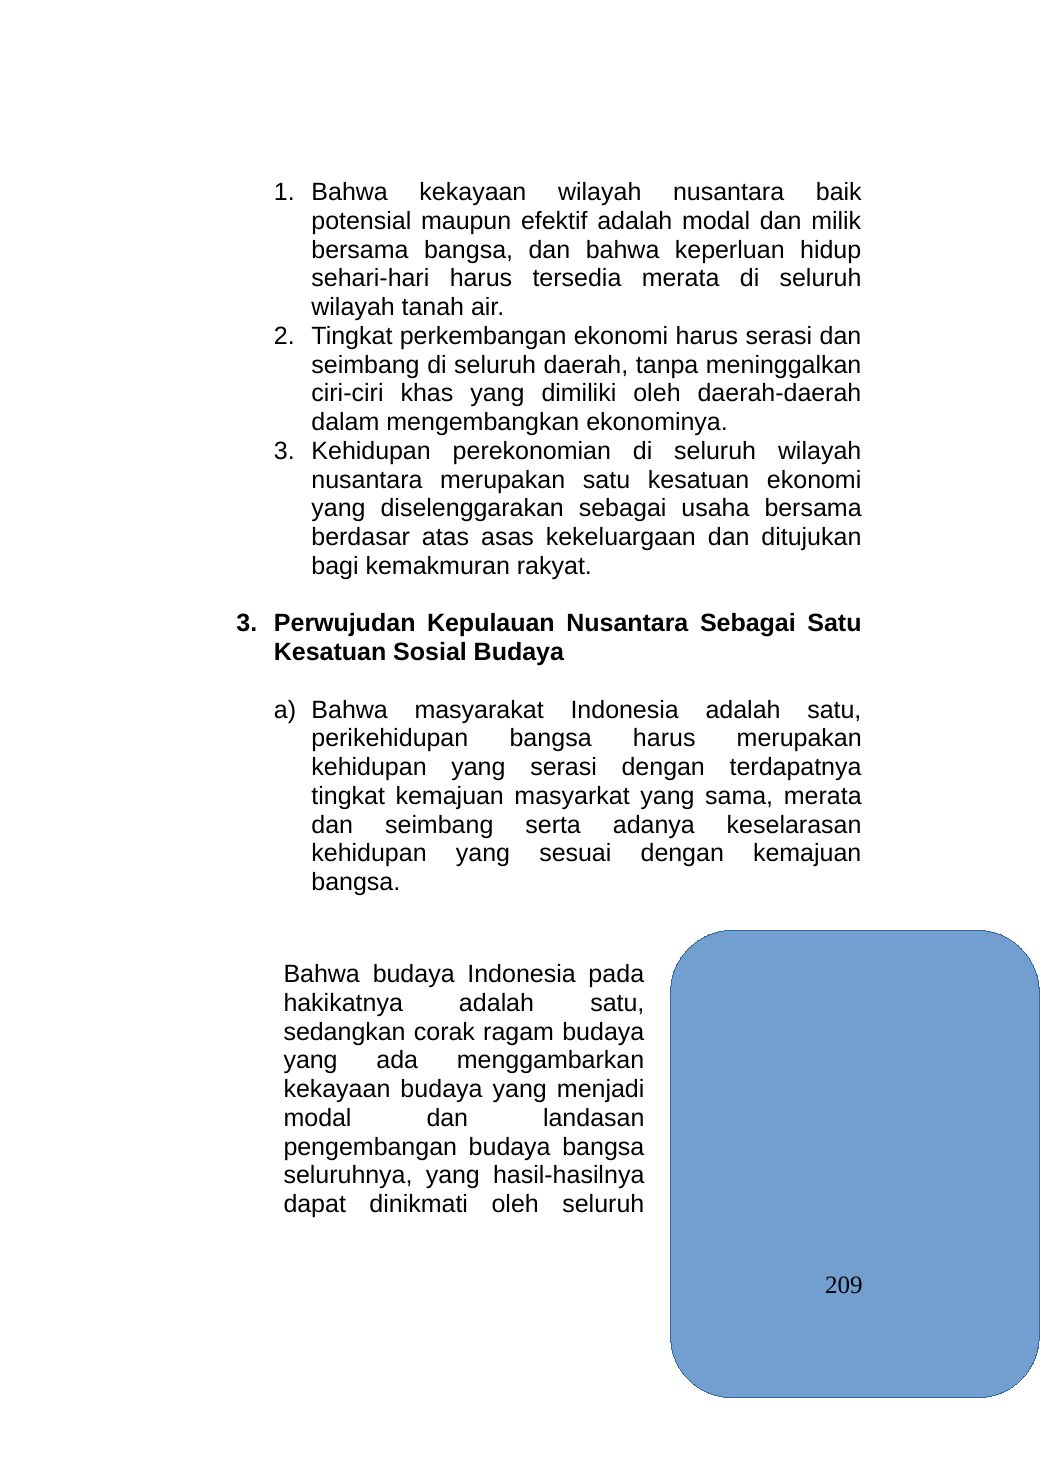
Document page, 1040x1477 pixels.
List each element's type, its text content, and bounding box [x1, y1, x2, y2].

table_header Bahwa budaya Indonesia pada hakikatnya adalah satu, sedangkan corak ragam budaya yang ada menggambarkan kekayaan budaya yang menjadi modal dan landasan pengembangan budaya bangsa seluruhnya, yang hasil-hasilnya dapat dinikmati oleh seluruh [236, 925, 650, 1240]
list Bahwa masyarakat Indonesia adalah satu, perikehidupan bangsa harus merupakan kehidupan yang serasi dengan terdapatnya tingkat kemajuan masyarkat yang sama, merata dan seimbang serta adanya keselarasan kehidupan yang sesuai dengan kemajuan bangsa. [274, 695, 862, 896]
list Tingkat perkembangan ekonomi harus serasi dan seimbang di seluruh daerah, tanpa meninggalkan ciri-ciri khas yang dimiliki oleh daerah-daerah dalam mengembangkan ekonominya. [274, 321, 862, 436]
list Kehidupan perekonomian di seluruh wilayah nusantara merupakan satu kesatuan ekonomi yang diselenggarakan sebagai usaha bersama berdasar atas asas kekeluargaan dan ditujukan bagi kemakmuran rakyat. [274, 436, 862, 580]
table_header [650, 925, 1039, 1240]
list Bahwa kekayaan wilayah nusantara baik potensial maupun efektif adalah modal dan milik bersama bangsa, dan bahwa keperluan hidup sehari-hari harus tersedia merata di seluruh wilayah tanah air. [274, 177, 862, 321]
list Perwujudan Kepulauan Nusantara Sebagai Satu Kesatuan Sosial Budaya [236, 608, 862, 666]
